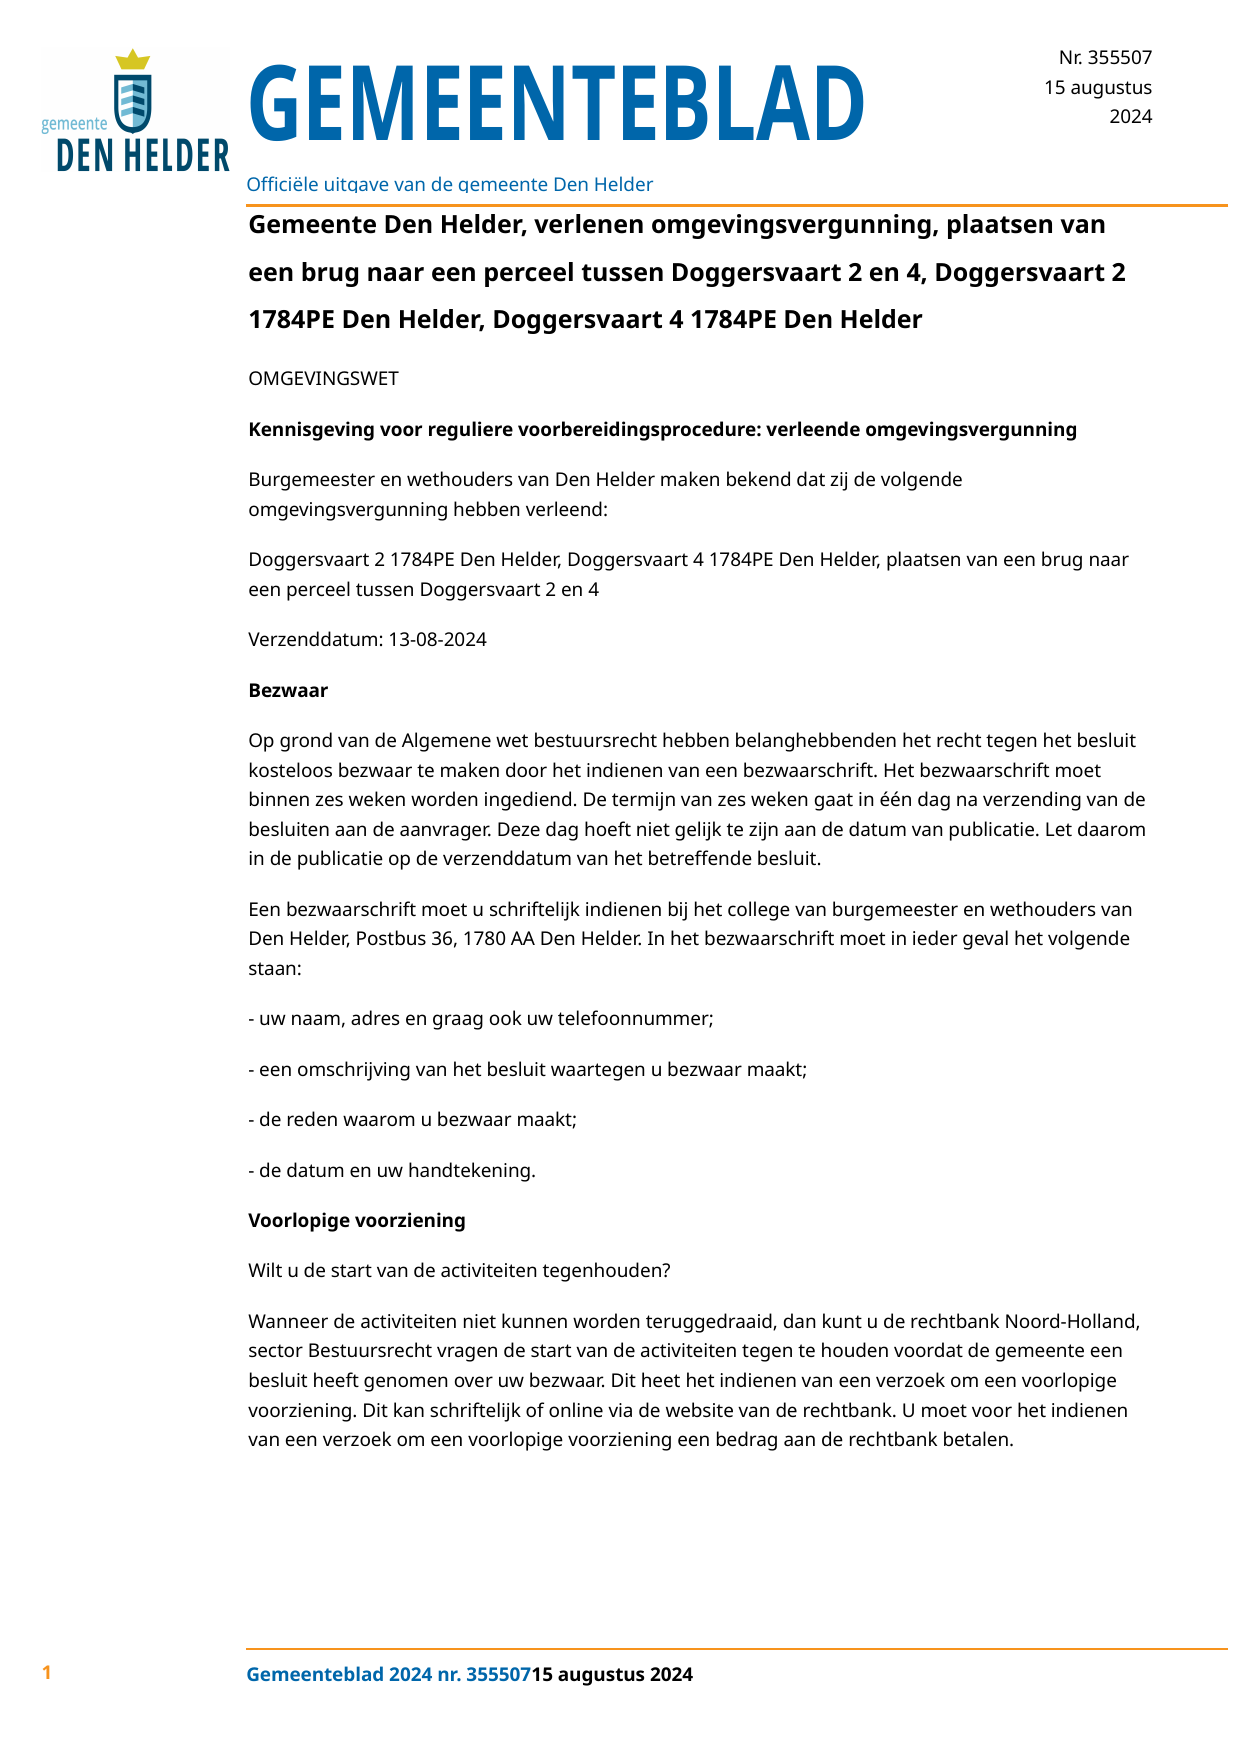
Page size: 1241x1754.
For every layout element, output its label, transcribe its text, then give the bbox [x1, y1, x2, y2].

text Bezwaar [248, 677, 1152, 702]
text OMGEVINGSWET [248, 366, 1152, 391]
text Wilt u de start van de activiteiten tegenhouden? [248, 1258, 1152, 1283]
text - de reden waarom u bezwaar maakt; [248, 1106, 1152, 1132]
picture [182, 144, 187, 165]
text Doggersvaart 2 1784PE Den Helder, Doggersvaart 4 1784PE Den Helder, plaatsen van een brug naar een perceel tussen Doggersvaart 2 en 4 [248, 546, 1152, 602]
text - uw naam, adres en graag ook uw telefoonnummer; [248, 1006, 1152, 1031]
text Gemeente Den Helder, verlenen omgevingsvergunning, plaatsen van een brug naar een perceel tussen Doggersvaart 2 en 4, Doggersvaart 2 1784PE Den Helder, Doggersvaart 4 1784PE Den Helder [248, 207, 1152, 336]
text - de datum en uw handtekening. [248, 1157, 1152, 1182]
picture [130, 157, 135, 172]
text Verzenddatum: 13-08-2024 [248, 626, 1152, 652]
text Voorlopige voorziening [248, 1207, 1152, 1233]
text Burgemeester en wethouders van Den Helder maken bekend dat zij de volgende omgevingsvergunning hebben verleend: [248, 466, 1152, 522]
text - een omschrijving van het besluit waartegen u bezwaar maakt; [248, 1056, 1152, 1082]
text Kennisgeving voor reguliere voorbereidingsprocedure: verleende omgevingsvergunning [248, 416, 1152, 442]
text Een bezwaarschrift moet u schriftelijk indienen bij het college van burgemeester en wethouders van Den Helder, Postbus 36, 1780 AA Den Helder. In het bezwaarschrift moet in ieder geval het volgende staan: [248, 896, 1152, 981]
picture [220, 160, 224, 172]
picture [41, 47, 231, 172]
picture [100, 154, 106, 172]
text Op grond van de Algemene wet bestuursrecht hebben belanghebbenden het recht tegen het besluit kosteloos bezwaar te maken door het indienen van een bezwaarschrift. Het bezwaarschrift moet binnen zes weken worden ingediend. De termijn van zes weken gaat in één dag na verzending van de besluiten aan de aanvrager. Deze dag hoeft niet gelijk te zijn aan de datum van publicatie. Let daarom in de publicatie op de verzenddatum van het betreffende besluit. [248, 727, 1152, 871]
picture [63, 144, 68, 165]
text Wanneer de activiteiten niet kunnen worden teruggedraaid, dan kunt u de rechtbank Noord-Holland, sector Bestuursrecht vragen de start van de activiteiten tegen te houden voordat de gemeente een besluit heeft genomen over uw bezwaar. Dit heet het indienen van een verzoek om een voorlopige voorziening. Dit kan schriftelijk of online via de website van de rechtbank. U moet voor het indienen van een verzoek om een voorlopige voorziening een bedrag aan de rechtbank betalen. [248, 1308, 1152, 1452]
